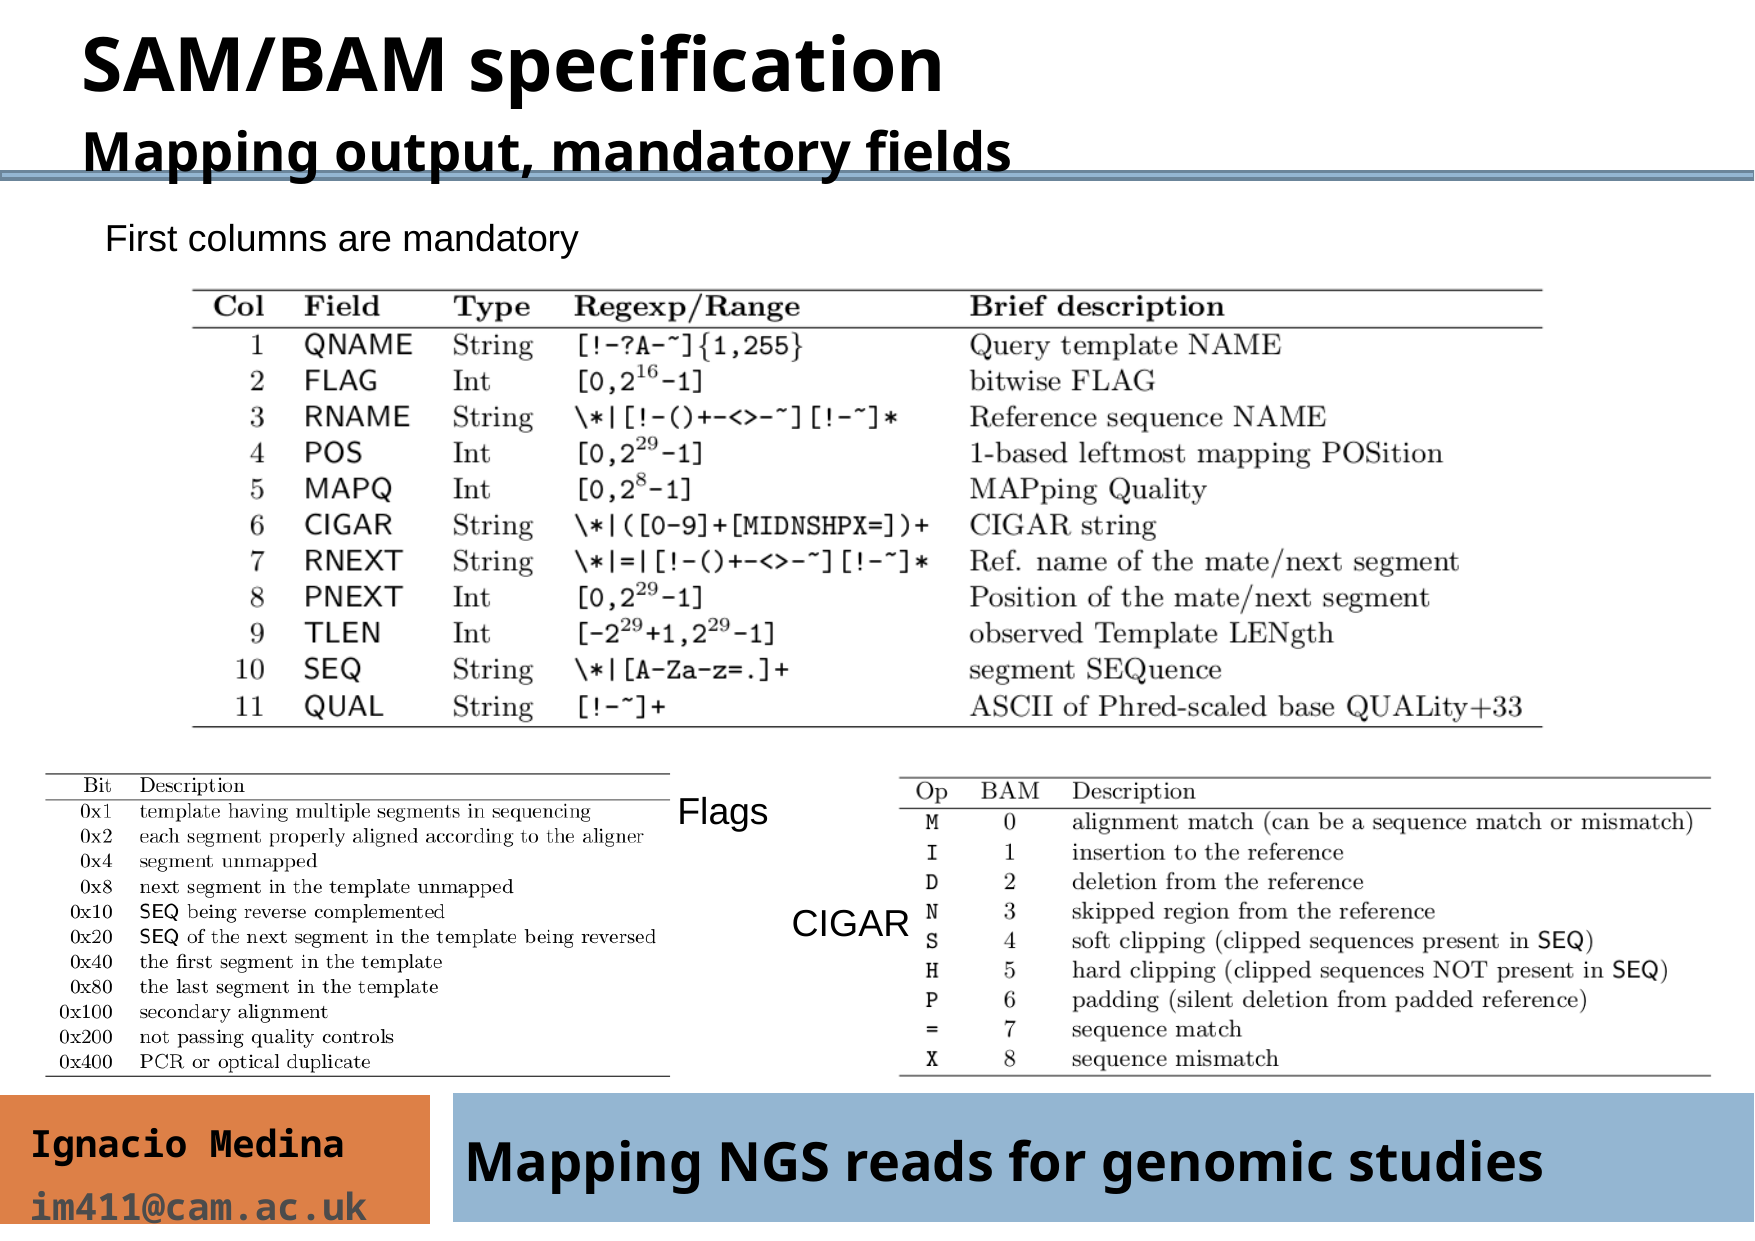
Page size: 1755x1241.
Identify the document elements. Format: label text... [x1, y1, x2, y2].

text_box Flags [662, 783, 832, 841]
picture [888, 766, 1729, 1086]
text_box First columns are mandatory [90, 210, 826, 267]
text_box [177, 171, 203, 179]
text_box [836, 171, 1754, 179]
text_box [211, 171, 308, 179]
text_box [439, 171, 832, 179]
picture [174, 272, 1563, 743]
text_box [0, 171, 169, 179]
picture [26, 759, 687, 1083]
text_box Ignacio Medina im411@cam.ac.uk [15, 1110, 436, 1213]
text_box Mapping NGS reads for genomic studies [450, 1116, 1726, 1194]
text_box [314, 171, 431, 179]
text_box CIGAR [776, 894, 927, 952]
text_box SAM/BAM specification Mapping output, mandatory fields [67, 3, 1688, 168]
